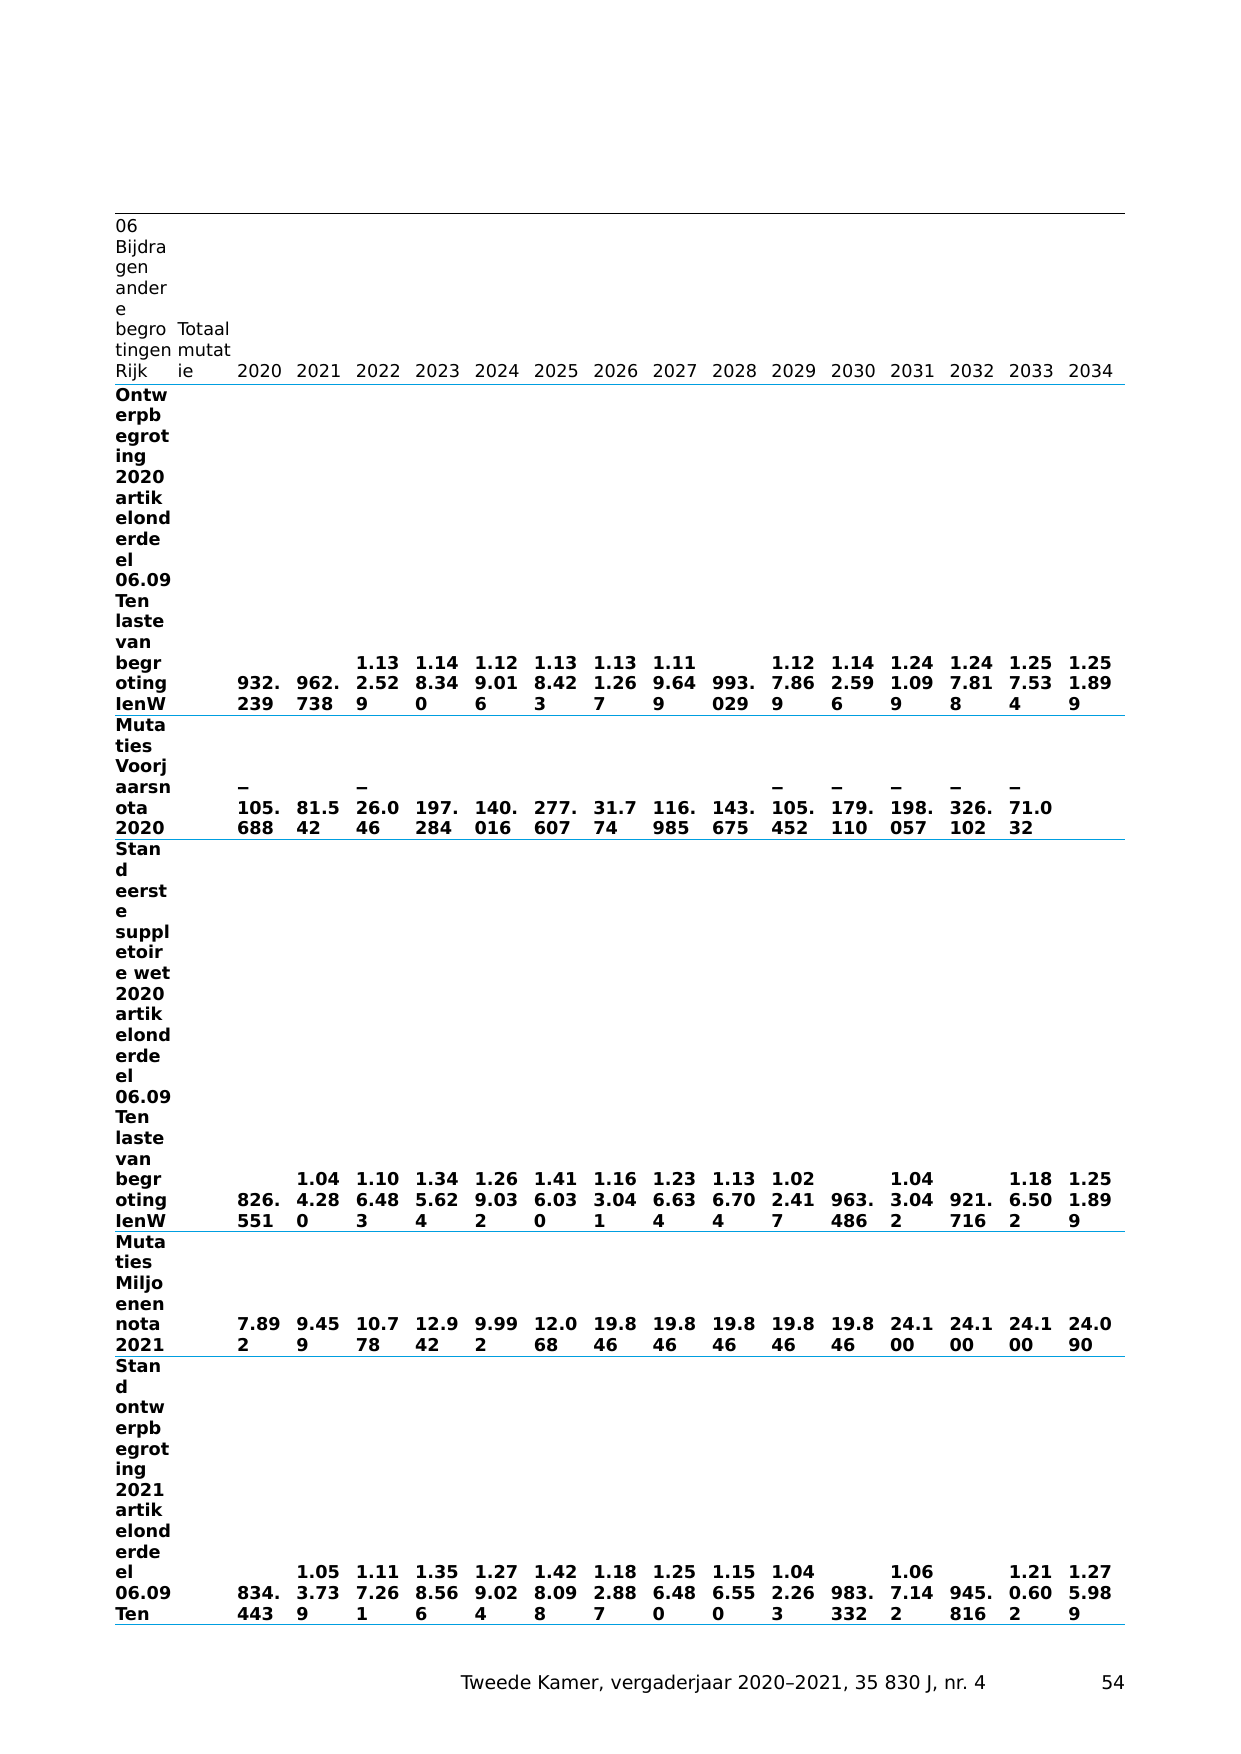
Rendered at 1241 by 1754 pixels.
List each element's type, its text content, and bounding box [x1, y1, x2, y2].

table_cell 1.182.887 [590, 1357, 649, 1624]
table_cell [175, 840, 234, 1231]
table_cell ‒ 105.688 [234, 716, 293, 839]
table_cell 826.551 [234, 840, 293, 1231]
table_header 2026 [590, 214, 649, 384]
table_cell 1.142.596 [828, 385, 887, 714]
table_cell 31.774 [590, 716, 649, 839]
table_cell ‒ 179.110 [828, 716, 887, 839]
table_header 2023 [412, 214, 471, 384]
table_header 06 Bijdragen andere begrotingen Rijk [115, 214, 174, 384]
table_cell 1.117.261 [353, 1357, 412, 1624]
table_cell 116.985 [650, 716, 709, 839]
table_header 2032 [946, 214, 1006, 384]
table_cell 983.332 [828, 1357, 887, 1624]
table_cell 921.716 [946, 840, 1006, 1231]
table_cell 1.256.480 [650, 1357, 709, 1624]
table_cell 1.241.099 [887, 385, 946, 714]
table_cell 1.148.340 [412, 385, 471, 714]
table_cell 962.738 [293, 385, 353, 714]
table_cell 1.279.024 [471, 1357, 531, 1624]
table_cell 834.443 [234, 1357, 293, 1624]
table_cell 1.131.267 [590, 385, 649, 714]
table_cell 9.459 [293, 1232, 353, 1356]
table_cell 19.846 [709, 1232, 768, 1356]
table_cell 1.043.042 [887, 840, 946, 1231]
table_cell 963.486 [828, 840, 887, 1231]
table_header 2027 [650, 214, 709, 384]
table_cell ‒ 198.057 [887, 716, 946, 839]
table_cell 12.942 [412, 1232, 471, 1356]
table_header 2025 [531, 214, 590, 384]
table_cell 1.022.417 [768, 840, 828, 1231]
table_cell Mutaties Miljoenennota 2021 [115, 1232, 174, 1356]
table_cell [175, 385, 234, 714]
table_cell Mutaties Voorjaarsnota 2020 [115, 716, 174, 839]
table_cell 1.251.899 [1065, 385, 1125, 714]
table_cell 1.044.280 [293, 840, 353, 1231]
table_cell 1.132.529 [353, 385, 412, 714]
table_header 2021 [293, 214, 353, 384]
table_cell 1.106.483 [353, 840, 412, 1231]
table_header 2033 [1006, 214, 1065, 384]
table_cell ‒ 26.046 [353, 716, 412, 839]
table_cell 1.269.032 [471, 840, 531, 1231]
table_cell Stand eerste suppletoire wet 2020 artikelonderdeel 06.09 Ten laste van begroting IenW [115, 840, 174, 1231]
table_cell 1.163.041 [590, 840, 649, 1231]
table_cell 24.100 [1006, 1232, 1065, 1356]
table_cell [175, 716, 234, 839]
table_cell 12.068 [531, 1232, 590, 1356]
table_cell 277.607 [531, 716, 590, 839]
table_cell 993.029 [709, 385, 768, 714]
table_cell 10.778 [353, 1232, 412, 1356]
table_cell 1.247.818 [946, 385, 1006, 714]
table_cell ‒ 105.452 [768, 716, 828, 839]
table_cell 19.846 [590, 1232, 649, 1356]
table_cell 1.138.423 [531, 385, 590, 714]
table_cell 81.542 [293, 716, 353, 839]
table_cell 1.156.550 [709, 1357, 768, 1624]
table_cell ‒ 326.102 [946, 716, 1006, 839]
table_cell 24.090 [1065, 1232, 1125, 1356]
table_cell 19.846 [828, 1232, 887, 1356]
table_cell 1.428.098 [531, 1357, 590, 1624]
table_cell [175, 1232, 234, 1356]
table_cell 143.675 [709, 716, 768, 839]
table_cell 945.816 [946, 1357, 1006, 1624]
table_cell 19.846 [650, 1232, 709, 1356]
table_cell 9.992 [471, 1232, 531, 1356]
table_cell 19.846 [768, 1232, 828, 1356]
table_cell [175, 1357, 234, 1624]
table_cell 1.210.602 [1006, 1357, 1065, 1624]
table_cell 24.100 [887, 1232, 946, 1356]
table_header 2022 [353, 214, 412, 384]
table_header 2034 [1065, 214, 1125, 384]
table_cell 1.053.739 [293, 1357, 353, 1624]
table_cell 1.251.899 [1065, 840, 1125, 1231]
table_cell 1.042.263 [768, 1357, 828, 1624]
table_header 2030 [828, 214, 887, 384]
table_header 2029 [768, 214, 828, 384]
table_cell 7.892 [234, 1232, 293, 1356]
table_cell 932.239 [234, 385, 293, 714]
table_cell [1065, 716, 1125, 839]
table_cell 1.275.989 [1065, 1357, 1125, 1624]
table_cell 1.345.624 [412, 840, 471, 1231]
table_cell 1.416.030 [531, 840, 590, 1231]
table_cell Ontwerpbegroting 2020 artikelonderdeel 06.09 Ten laste van begroting IenW [115, 385, 174, 714]
table_cell 1.186.502 [1006, 840, 1065, 1231]
table_cell 1.129.016 [471, 385, 531, 714]
table_cell 1.236.634 [650, 840, 709, 1231]
table_cell 1.358.566 [412, 1357, 471, 1624]
table_cell 1.067.142 [887, 1357, 946, 1624]
table_cell 24.100 [946, 1232, 1006, 1356]
table_cell 1.257.534 [1006, 385, 1065, 714]
table_header 2031 [887, 214, 946, 384]
table_header 2028 [709, 214, 768, 384]
table_header Totaal mutatie [175, 214, 234, 384]
table_cell 1.136.704 [709, 840, 768, 1231]
table_cell 197.284 [412, 716, 471, 839]
table_cell ‒ 71.032 [1006, 716, 1065, 839]
table_header 2020 [234, 214, 293, 384]
table_cell Stand ontwerpbegroting 2021 artikelonderdeel 06.09 Ten [115, 1357, 174, 1624]
table_cell 1.127.869 [768, 385, 828, 714]
table_header 2024 [471, 214, 531, 384]
table_cell 1.119.649 [650, 385, 709, 714]
table_cell 140.016 [471, 716, 531, 839]
